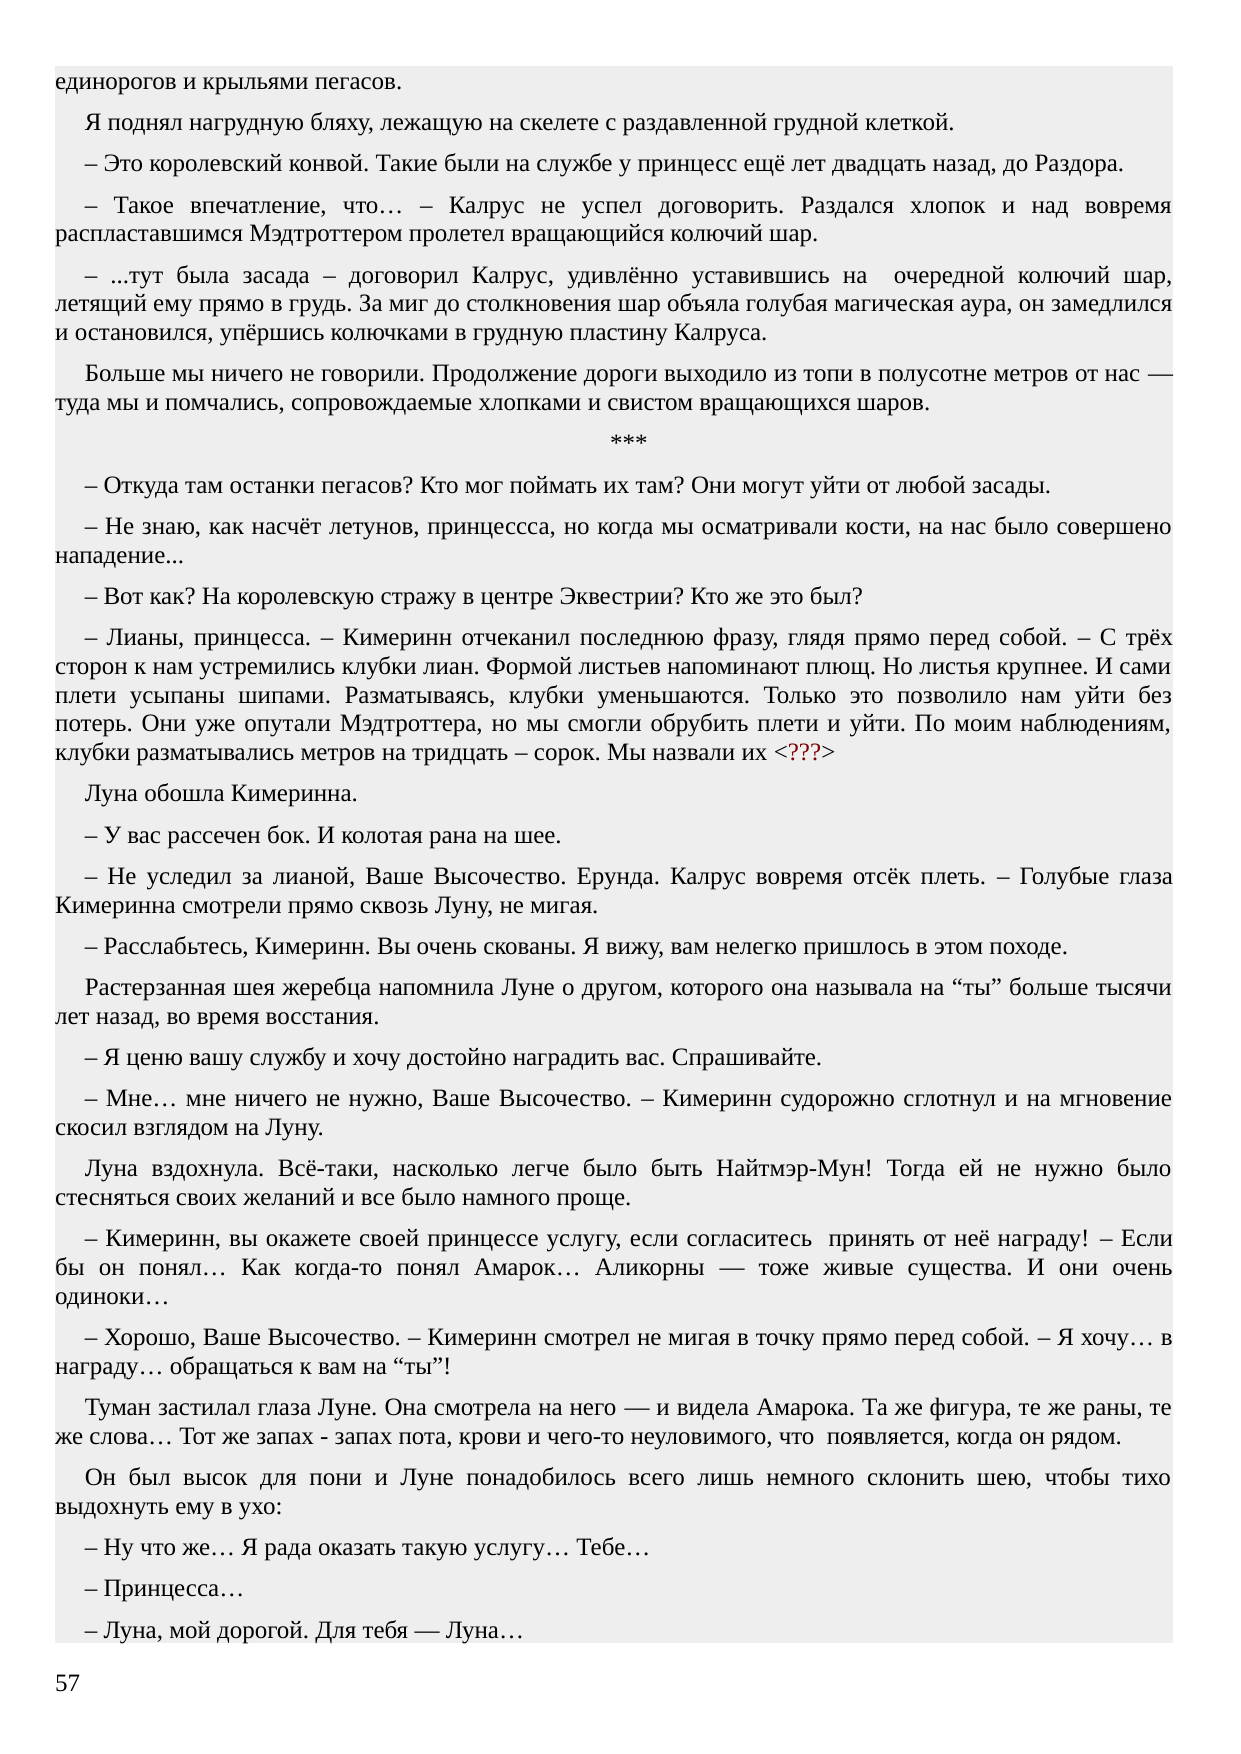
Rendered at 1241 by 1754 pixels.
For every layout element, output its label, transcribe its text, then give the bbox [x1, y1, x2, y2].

text Растерзанная шея жеребца напомнила Луне о другом, которого она называла на “ты” больше тысячи лет назад, во время восстания. [55, 972, 1173, 1030]
text Луна вздохнула. Всё-таки, насколько легче было быть Найтмэр-Мун! Тогда ей не нужно было стесняться своих желаний и все было намного проще. [55, 1153, 1173, 1211]
text Туман застилал глаза Луне. Она смотрела на него — и видела Амарока. Та же фигура, те же раны, те же слова… Тот же запах - запах пота, крови и чего-то неуловимого, что появляется, когда он рядом. [55, 1392, 1173, 1450]
text – У вас рассечен бок. И колотая рана на шее. [55, 820, 1173, 848]
text – Лианы, принцесса. – Кимеринн отчеканил последнюю фразу, глядя прямо перед собой. – С трёх сторон к нам устремились клубки лиан. Формой листьев напоминают плющ. Но листья крупнее. И сами плети усыпаны шипами. Разматываясь, клубки уменьшаются. Только это позволило нам уйти без потерь. Они уже опутали Мэдтроттера, но мы смогли обрубить плети и уйти. По моим наблюдениям, клубки разматывались метров на тридцать – сорок. Мы назвали их <???> [55, 622, 1173, 766]
text – Луна, мой дорогой. Для тебя — Луна… [55, 1615, 1173, 1643]
text – Я ценю вашу службу и хочу достойно наградить вас. Спрашивайте. [55, 1042, 1173, 1071]
text – Расслабьтесь, Кимеринн. Вы очень скованы. Я вижу, вам нелегко пришлось в этом походе. [55, 931, 1173, 960]
text – Такое впечатление, что… – Калрус не успел договорить. Раздался хлопок и над вовремя распластавшимся Мэдтроттером пролетел вращающийся колючий шар. [55, 190, 1173, 247]
text – Это королевский конвой. Такие были на службе у принцесс ещё лет двадцать назад, до Раздора. [55, 148, 1173, 177]
text Больше мы ничего не говорили. Продолжение дороги выходило из топи в полусотне метров от нас — туда мы и помчались, сопровождаемые хлопками и свистом вращающихся шаров. [55, 358, 1173, 416]
text – Принцесса… [55, 1573, 1173, 1602]
text – Не уследил за лианой, Ваше Высочество. Ерунда. Калрус вовремя отсёк плеть. – Голубые глаза Кимеринна смотрели прямо сквозь Луну, не мигая. [55, 861, 1173, 918]
text – Мне… мне ничего не нужно, Ваше Высочество. – Кимеринн судорожно сглотнул и на мгновение скосил взглядом на Луну. [55, 1083, 1173, 1141]
text – Ну что же… Я рада оказать такую услугу… Тебе… [55, 1532, 1173, 1561]
text – Не знаю, как насчёт летунов, принцессса, но когда мы осматривали кости, на нас было совершено нападение... [55, 511, 1173, 568]
text – Хорошо, Ваше Высочество. – Кимеринн смотрел не мигая в точку прямо перед собой. – Я хочу… в награду… обращаться к вам на “ты”! [55, 1322, 1173, 1380]
text *** [55, 428, 1173, 457]
text – Откуда там останки пегасов? Кто мог поймать их там? Они могут уйти от любой засады. [55, 470, 1173, 498]
text Он был высок для пони и Луне понадобилось всего лишь немного склонить шею, чтобы тихо выдохнуть ему в ухо: [55, 1462, 1173, 1520]
text Луна обошла Кимеринна. [55, 778, 1173, 807]
text – ...тут была засада – договорил Калрус, удивлённо уставившись на очередной колючий шар, летящий ему прямо в грудь. За миг до столкновения шар объяла голубая магическая аура, он замедлился и остановился, упёршись колючками в грудную пластину Калруса. [55, 260, 1173, 346]
text единорогов и крыльями пегасов. [55, 66, 1173, 95]
text Я поднял нагрудную бляху, лежащую на скелете с раздавленной грудной клеткой. [55, 107, 1173, 136]
text – Вот как? На королевскую стражу в центре Эквестрии? Кто же это был? [55, 581, 1173, 610]
text – Кимеринн, вы окажете своей принцессе услугу, если согласитесь принять от неё награду! – Если бы он понял… Как когда-то понял Амарок… Аликорны — тоже живые существа. И они очень одиноки… [55, 1223, 1173, 1310]
